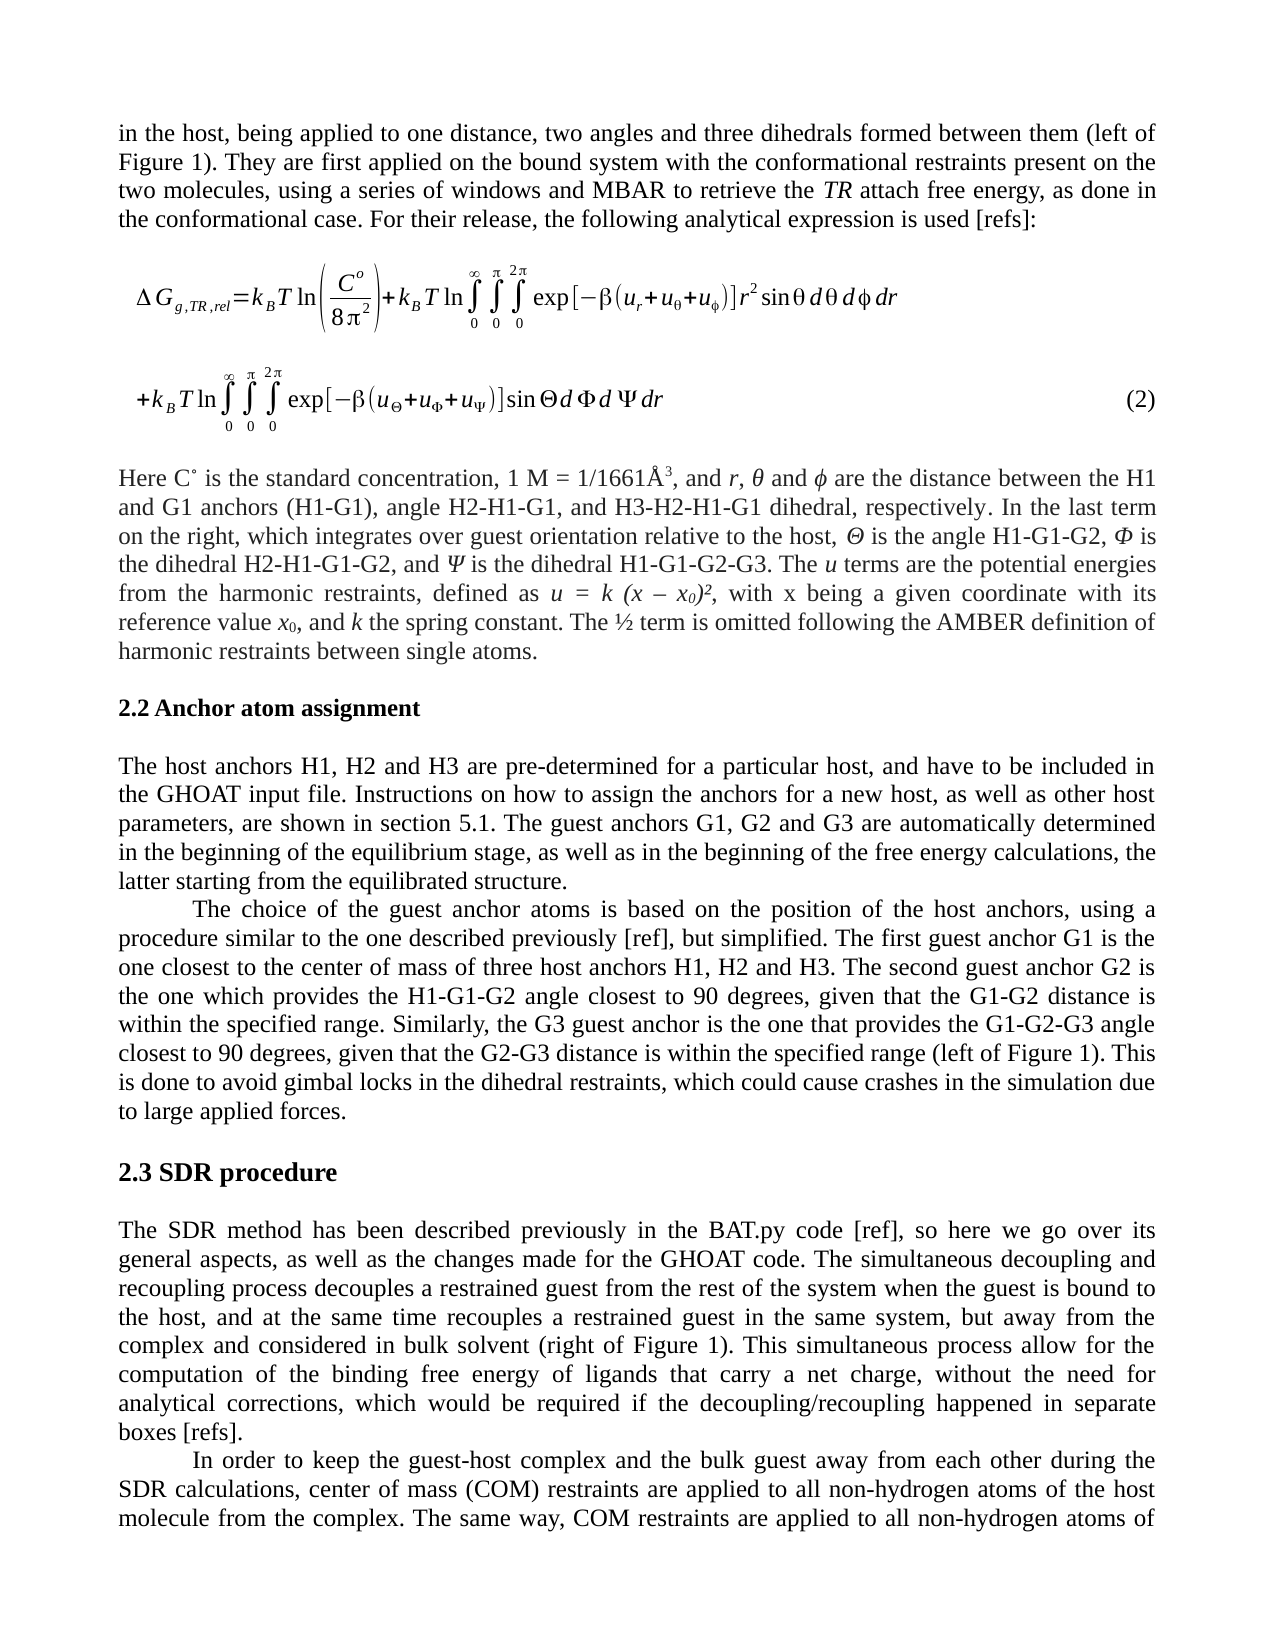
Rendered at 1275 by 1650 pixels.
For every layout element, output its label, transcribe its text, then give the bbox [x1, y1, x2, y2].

text (2) [118, 364, 1157, 434]
text in the host, being applied to one distance, two angles and three dihedrals formed between them (left of Figure 1). They are first applied on the bound system with the conformational restraints present on the two molecules, using a series of windows and MBAR to retrieve the TR attach free energy, as done in the conformational case. For their release, the following analytical expression is used [refs]: [118, 118, 1157, 233]
text In order to keep the guest-host complex and the bulk guest away from each other during the SDR calculations, center of mass (COM) restraints are applied to all non-hydrogen atoms of the host molecule from the complex. The same way, COM restraints are applied to all non-hydrogen atoms of [118, 1446, 1157, 1532]
text The SDR method has been described previously in the BAT.py code [ref], so here we go over its general aspects, as well as the changes made for the GHOAT code. The simultaneous decoupling and recoupling process decouples a restrained guest from the rest of the system when the guest is bound to the host, and at the same time recouples a restrained guest in the same system, but away from the complex and considered in bulk solvent (right of Figure 1). This simultaneous process allow for the computation of the binding free energy of ligands that carry a net charge, without the need for analytical corrections, which would be required if the decoupling/recoupling happened in separate boxes [refs]. [118, 1216, 1157, 1446]
text The host anchors H1, H2 and H3 are pre-determined for a particular host, and have to be included in the GHOAT input file. Instructions on how to assign the anchors for a new host, as well as other host parameters, are shown in section 5.1. The guest anchors G1, G2 and G3 are automatically determined in the beginning of the equilibrium stage, as well as in the beginning of the free energy calculations, the latter starting from the equilibrated structure. [118, 751, 1157, 894]
text Here C∘ is the standard concentration, 1 M = 1/1661Å3, and r, θ and ϕ are the distance between the H1 and G1 anchors (H1-G1), angle H2-H1-G1, and H3-H2-H1-G1 dihedral, respectively. In the last term on the right, which integrates over guest orientation relative to the host, Θ is the angle H1-G1-G2, Φ is the dihedral H2-H1-G1-G2, and Ψ is the dihedral H1-G1-G2-G3. The u terms are the potential energies from the harmonic restraints, defined as u = k (x – x0)², with x being a given coordinate with its reference value x0, and k the spring constant. The ½ term is omitted following the AMBER definition of harmonic restraints between single atoms. [118, 463, 1157, 664]
text 2.3 SDR procedure [118, 1156, 1157, 1187]
text The choice of the guest anchor atoms is based on the position of the host anchors, using a procedure similar to the one described previously [ref], but simplified. The first guest anchor G1 is the one closest to the center of mass of three host anchors H1, H2 and H3. The second guest anchor G2 is the one which provides the H1-G1-G2 angle closest to 90 degrees, given that the G1-G2 distance is within the specified range. Similarly, the G3 guest anchor is the one that provides the G1-G2-G3 angle closest to 90 degrees, given that the G2-G3 distance is within the specified range (left of Figure 1). This is done to avoid gimbal locks in the dihedral restraints, which could cause crashes in the simulation due to large applied forces. [118, 894, 1157, 1124]
text 2.2 Anchor atom assignment [118, 693, 1157, 722]
